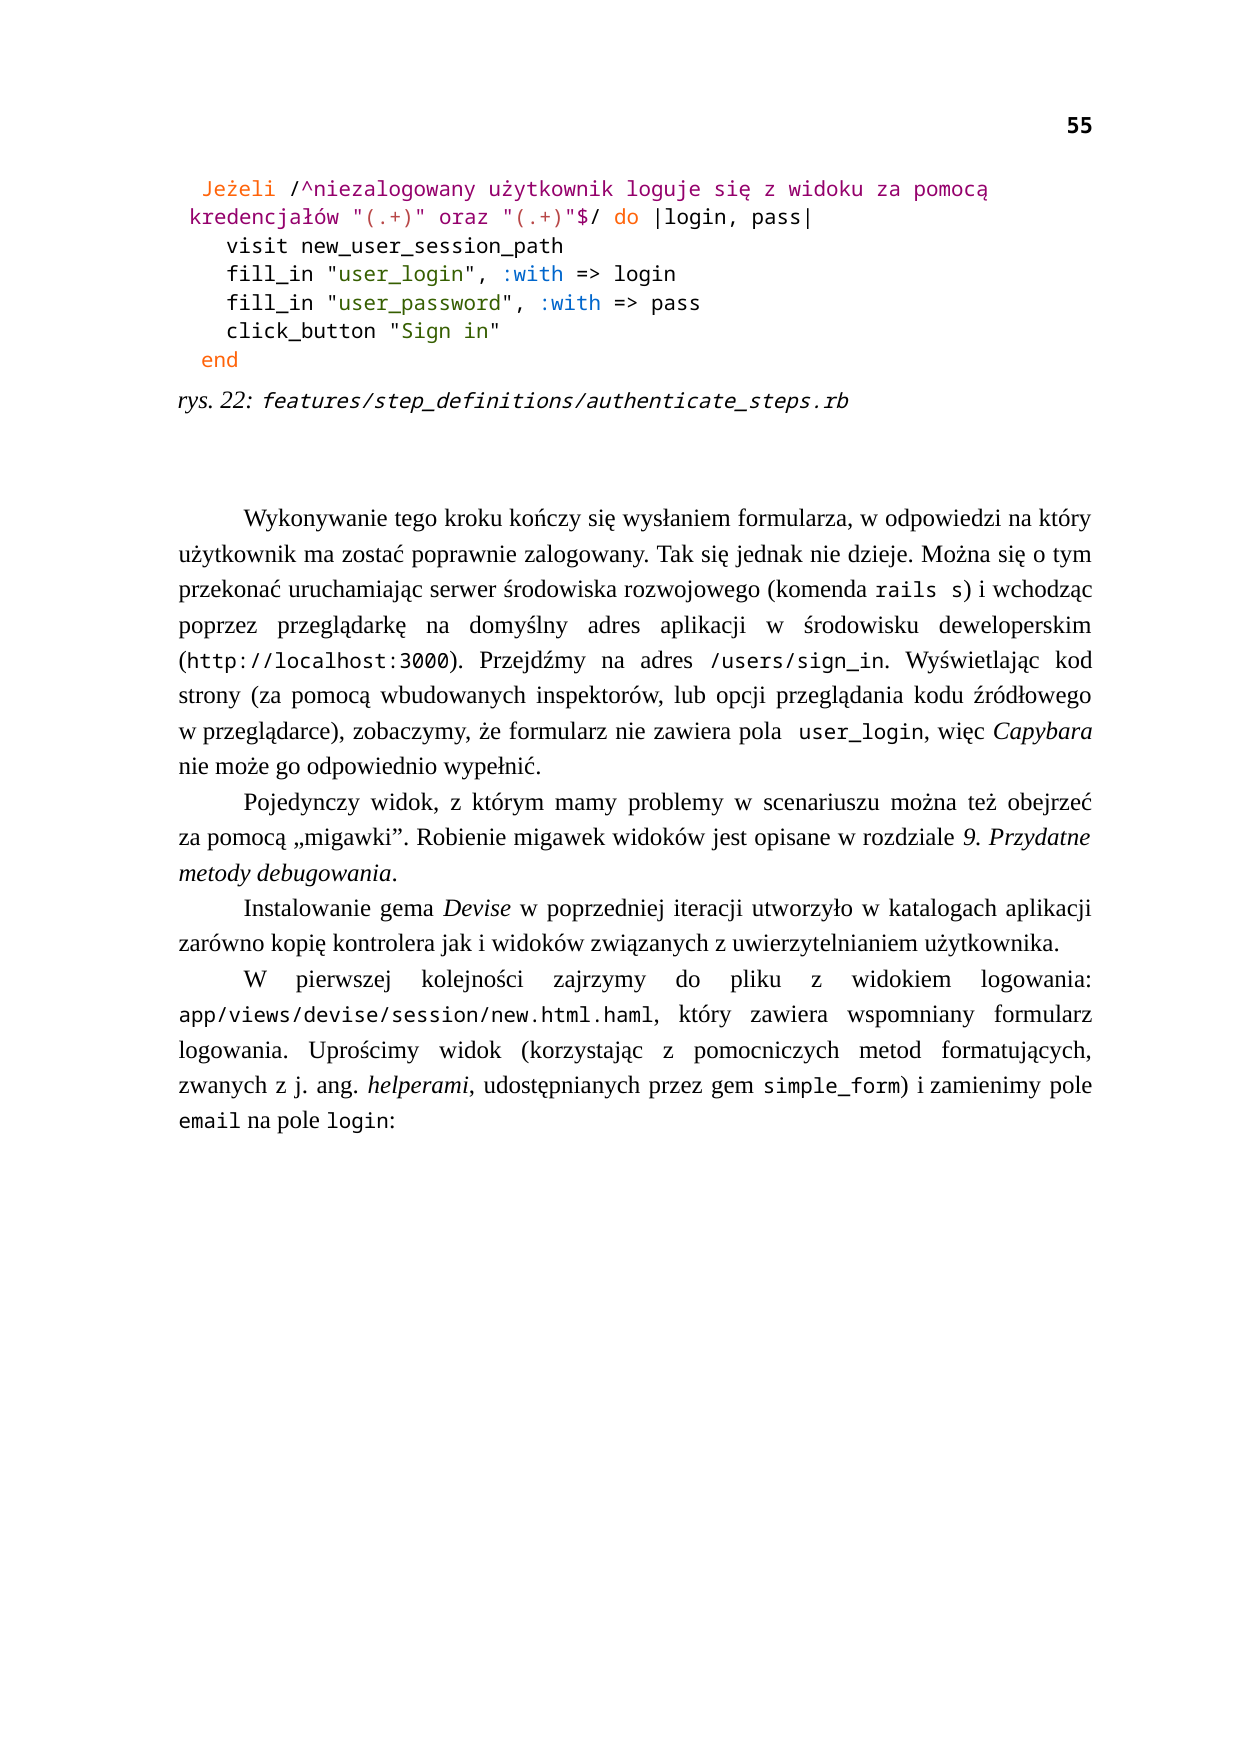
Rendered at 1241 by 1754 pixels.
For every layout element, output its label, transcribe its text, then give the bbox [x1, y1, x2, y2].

text Pojedynczy widok, z którym mamy problemy w scenariuszu można też obejrzeć za pomocą „migawki”. Robienie migawek widoków jest opisane w rozdziale 9. Przydatne metody debugowania. [178, 782, 1093, 888]
text W pierwszej kolejności zajrzymy do pliku z widokiem logowania: app/views/devise/session/new.html.haml, który zawiera wspomniany formularz logowania. Uprościmy widok (korzystając z pomocniczych metod formatujących, zwanych z j. ang. helperami, udostępnianych przez gem simple_form) i zamienimy pole email na pole login: [178, 959, 1093, 1136]
text Wykonywanie tego kroku kończy się wysłaniem formularza, w odpowiedzi na który użytkownik ma zostać poprawnie zalogowany. Tak się jednak nie dzieje. Można się o tym przekonać uruchamiając serwer środowiska rozwojowego (komenda rails s) i wchodząc poprzez przeglądarkę na domyślny adres aplikacji w środowisku deweloperskim (http://localhost:3000). Przejdźmy na adres /users/sign_in. Wyświetlając kod strony (za pomocą wbudowanych inspektorów, lub opcji przeglądania kodu źródłowego w przeglądarce), zobaczymy, że formularz nie zawiera pola user_login, więc Capybara nie może go odpowiednio wypełnić. [178, 498, 1093, 782]
text Instalowanie gema Devise w poprzedniej iteracji utworzyło w katalogach aplikacji zarówno kopię kontrolera jak i widoków związanych z uwierzytelnianiem użytkownika. [178, 888, 1093, 959]
text rys. 22: features/step_definitions/authenticate_steps.rb [177, 386, 1093, 415]
table_header Jeżeli /^niezalogowany użytkownik loguje się z widoku za pomocą kredencjałów "(.+)" oraz "(.+)"$/ do |login, pass| visit new_user_session_path fill_in "user_login", :with => login fill_in "user_password", :with => pass click_button "Sign in" end [177, 174, 1093, 373]
